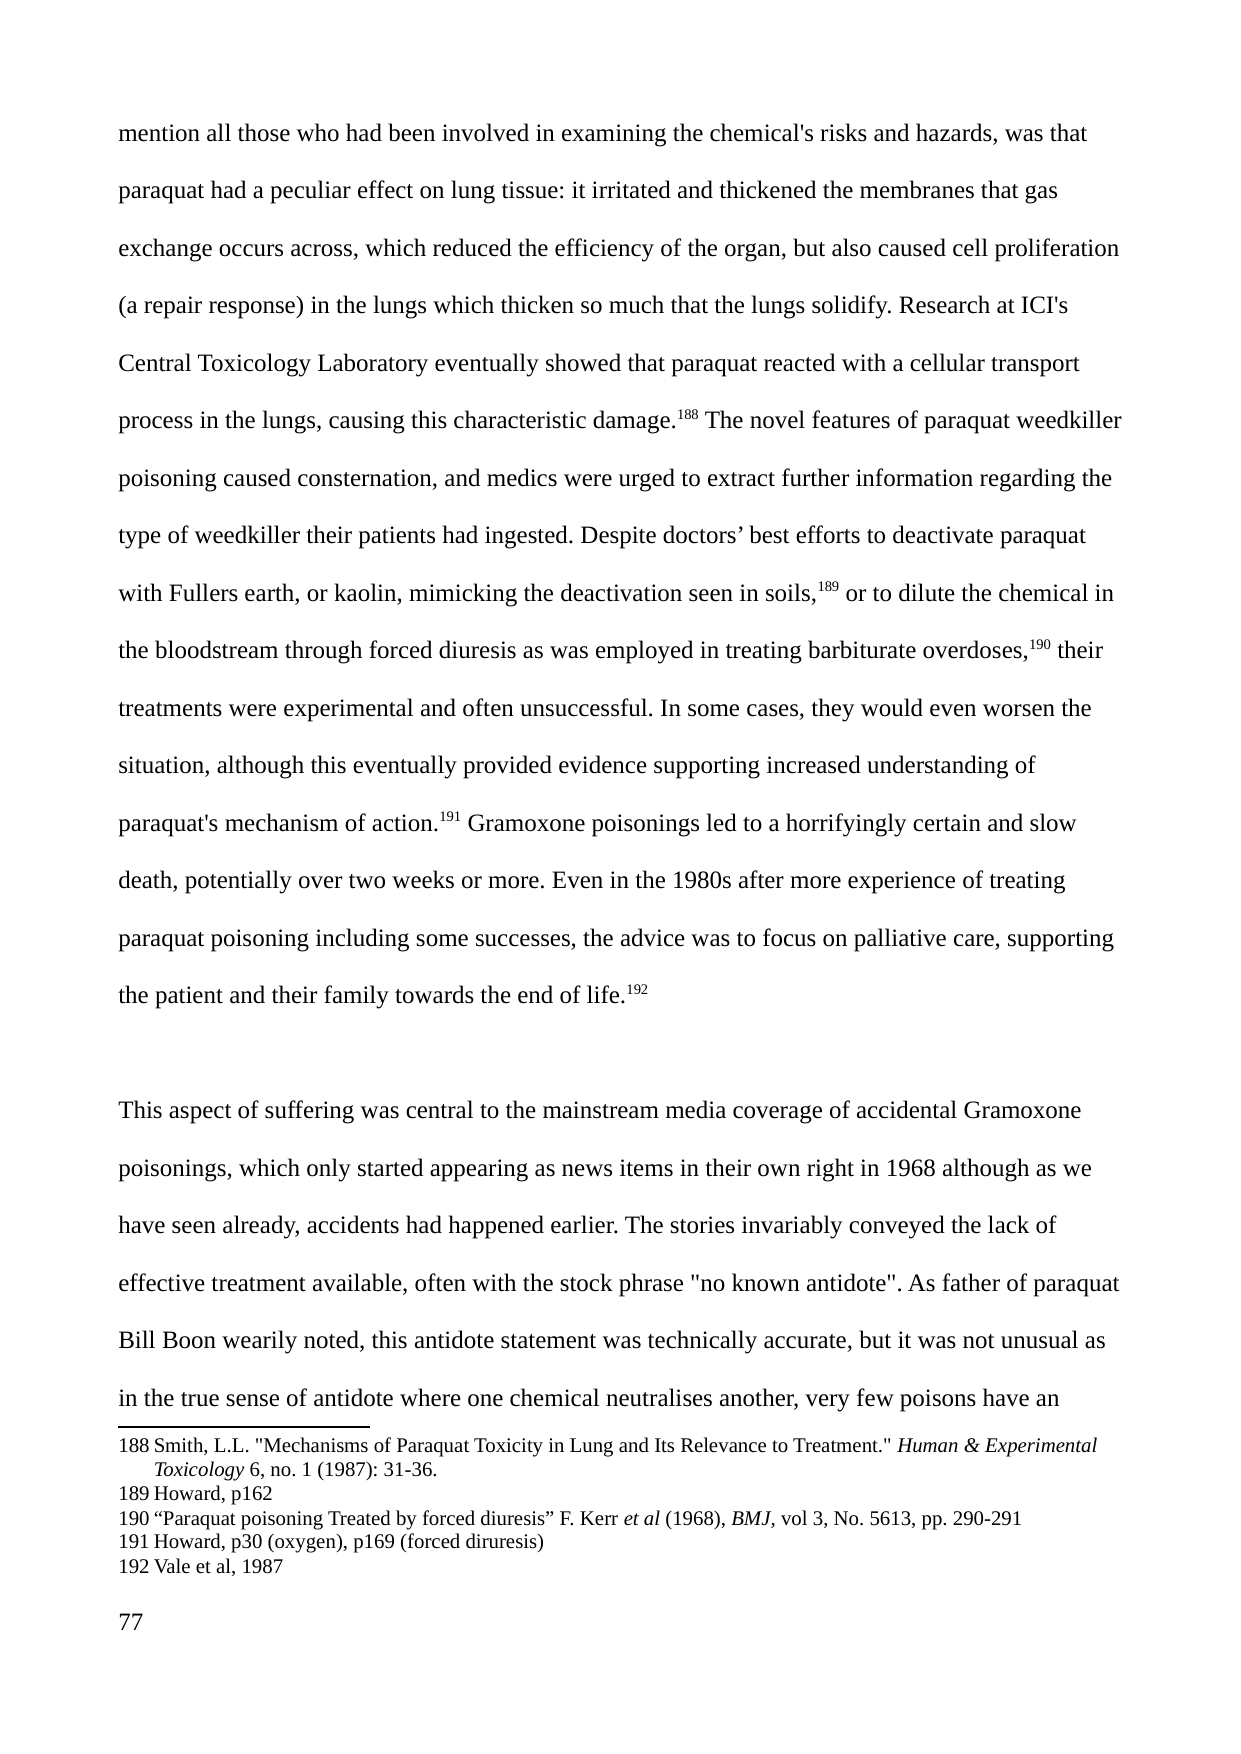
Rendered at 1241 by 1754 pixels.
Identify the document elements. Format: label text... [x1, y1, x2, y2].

text mention all those who had been involved in examining the chemical's risks and hazards, was that paraquat had a peculiar effect on lung tissue: it irritated and thickened the membranes that gas exchange occurs across, which reduced the efficiency of the organ, but also caused cell proliferation (a repair response) in the lungs which thicken so much that the lungs solidify. Research at ICI's Central Toxicology Laboratory eventually showed that paraquat reacted with a cellular transport process in the lungs, causing this characteristic damage. The novel features of paraquat weedkiller poisoning caused consternation, and medics were urged to extract further information regarding the type of weedkiller their patients had ingested. Despite doctors’ best efforts to deactivate paraquat with Fullers earth, or kaolin, mimicking the deactivation seen in soils, or to dilute the chemical in the bloodstream through forced diuresis as was employed in treating barbiturate overdoses, their treatments were experimental and often unsuccessful. In some cases, they would even worsen the situation, although this eventually provided evidence supporting increased understanding of paraquat's mechanism of action. Gramoxone poisonings led to a horrifyingly certain and slow death, potentially over two weeks or more. Even in the 1980s after more experience of treating paraquat poisoning including some successes, the advice was to focus on palliative care, supporting the patient and their family towards the end of life. [118, 118, 1122, 1009]
text “Paraquat poisoning Treated by forced diuresis” F. Kerr et al (1968), BMJ, vol 3, No. 5613, pp. 290-291 [118, 1505, 1122, 1529]
text This aspect of suffering was central to the mainstream media coverage of accidental Gramoxone poisonings, which only started appearing as news items in their own right in 1968 although as we have seen already, accidents had happened earlier. The stories invariably conveyed the lack of effective treatment available, often with the stock phrase "no known antidote". As father of paraquat Bill Boon wearily noted, this antidote statement was technically accurate, but it was not unusual as in the true sense of antidote where one chemical neutralises another, very few poisons have an [118, 1096, 1122, 1412]
text Howard, p30 (oxygen), p169 (forced diruresis) [118, 1529, 1122, 1553]
text Smith, L.L. "Mechanisms of Paraquat Toxicity in Lung and Its Relevance to Treatment." Human & Experimental Toxicology 6, no. 1 (1987): 31-36. [118, 1433, 1122, 1481]
text Howard, p162 [118, 1481, 1122, 1505]
text Vale et al, 1987 [118, 1553, 1122, 1578]
